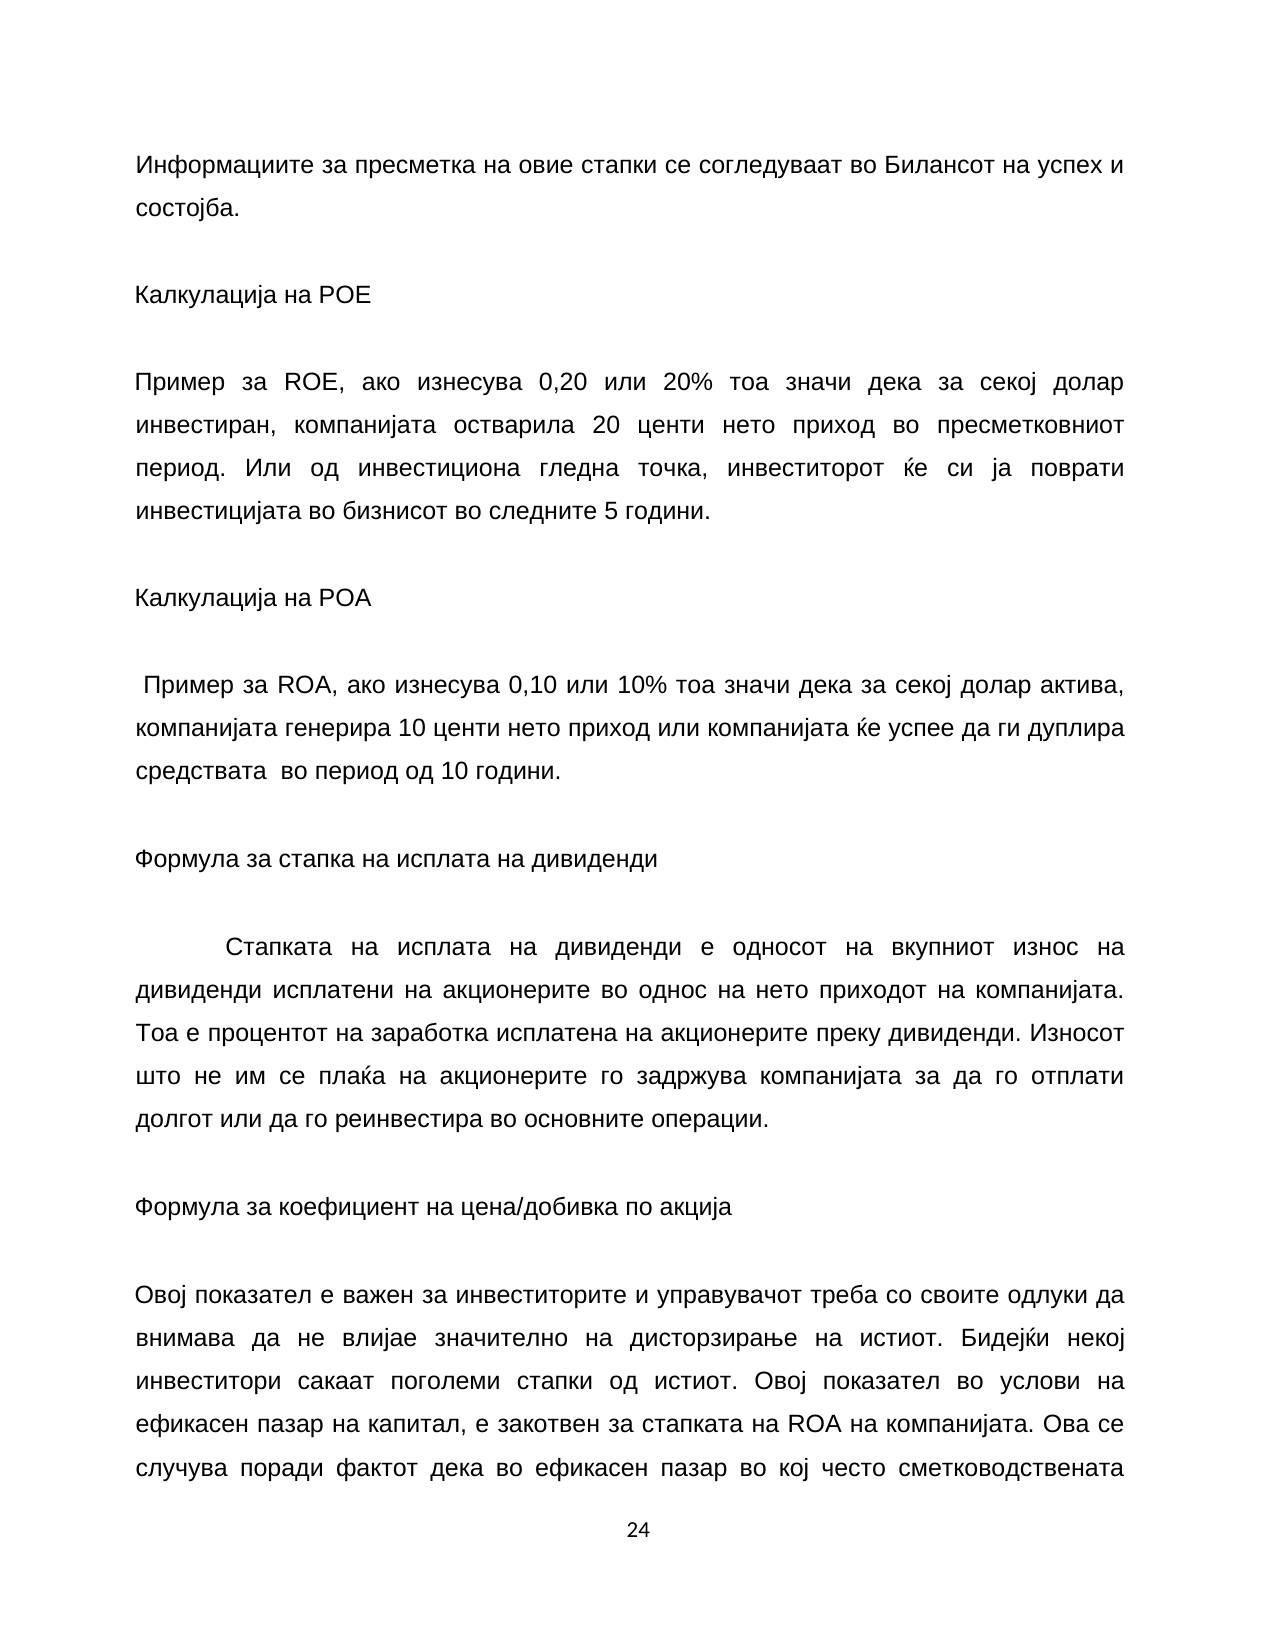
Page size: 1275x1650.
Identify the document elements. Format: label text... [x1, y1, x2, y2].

text Калкулација на РОЕ [134, 280, 1126, 309]
text Пример за ROE, ако изнесува 0,20 или 20% тоа значи дека за секој долар инвестиран, компанијата остварила 20 центи нето приход во пресметковниот период. Или од инвестициона гледна точка, инвеститорот ќе си ја поврати инвестицијата во бизнисот во следните 5 години. [134, 367, 1126, 525]
text Калкулација на РОА [134, 583, 1126, 612]
text Информациите за пресметка на овие стапки се согледуваат во Билансот на успех и состојба. [134, 150, 1126, 222]
text Пример за ROA, ако изнесува 0,10 или 10% тоа значи дека за секој долар актива, компанијата генерира 10 центи нето приход или компанијата ќе успее да ги дуплира средствата во период од 10 години. [134, 669, 1126, 784]
text Формула за коефициент на цена/добивка по акција [134, 1192, 1126, 1221]
text Формула за стапка на исплата на дивиденди [134, 844, 1126, 872]
text Овој показател е важен за инвеститорите и управувачот треба со своите одлуки да внимава да не влијае значително на дисторзирање на истиот. Бидејќи некој инвеститори сакаат поголеми стапки од истиот. Овој показател во услови на ефикасен пазар на капитал, е закотвен за стапката на ROА на компанијата. Ова се случува поради фактот дека во ефикасен пазар во кој често сметководствената [134, 1280, 1126, 1481]
text Стапката на исплата на дивиденди е односот на вкупниот износ на дивиденди исплатени на акционерите во однос на нето приходот на компанијата. Тоа е процентот на заработка исплатена на акционерите преку дивиденди. Износот што не им се плаќа на акционерите го задржува компанијата за да го отплати долгот или да го реинвестира во основните операции. [134, 932, 1126, 1133]
